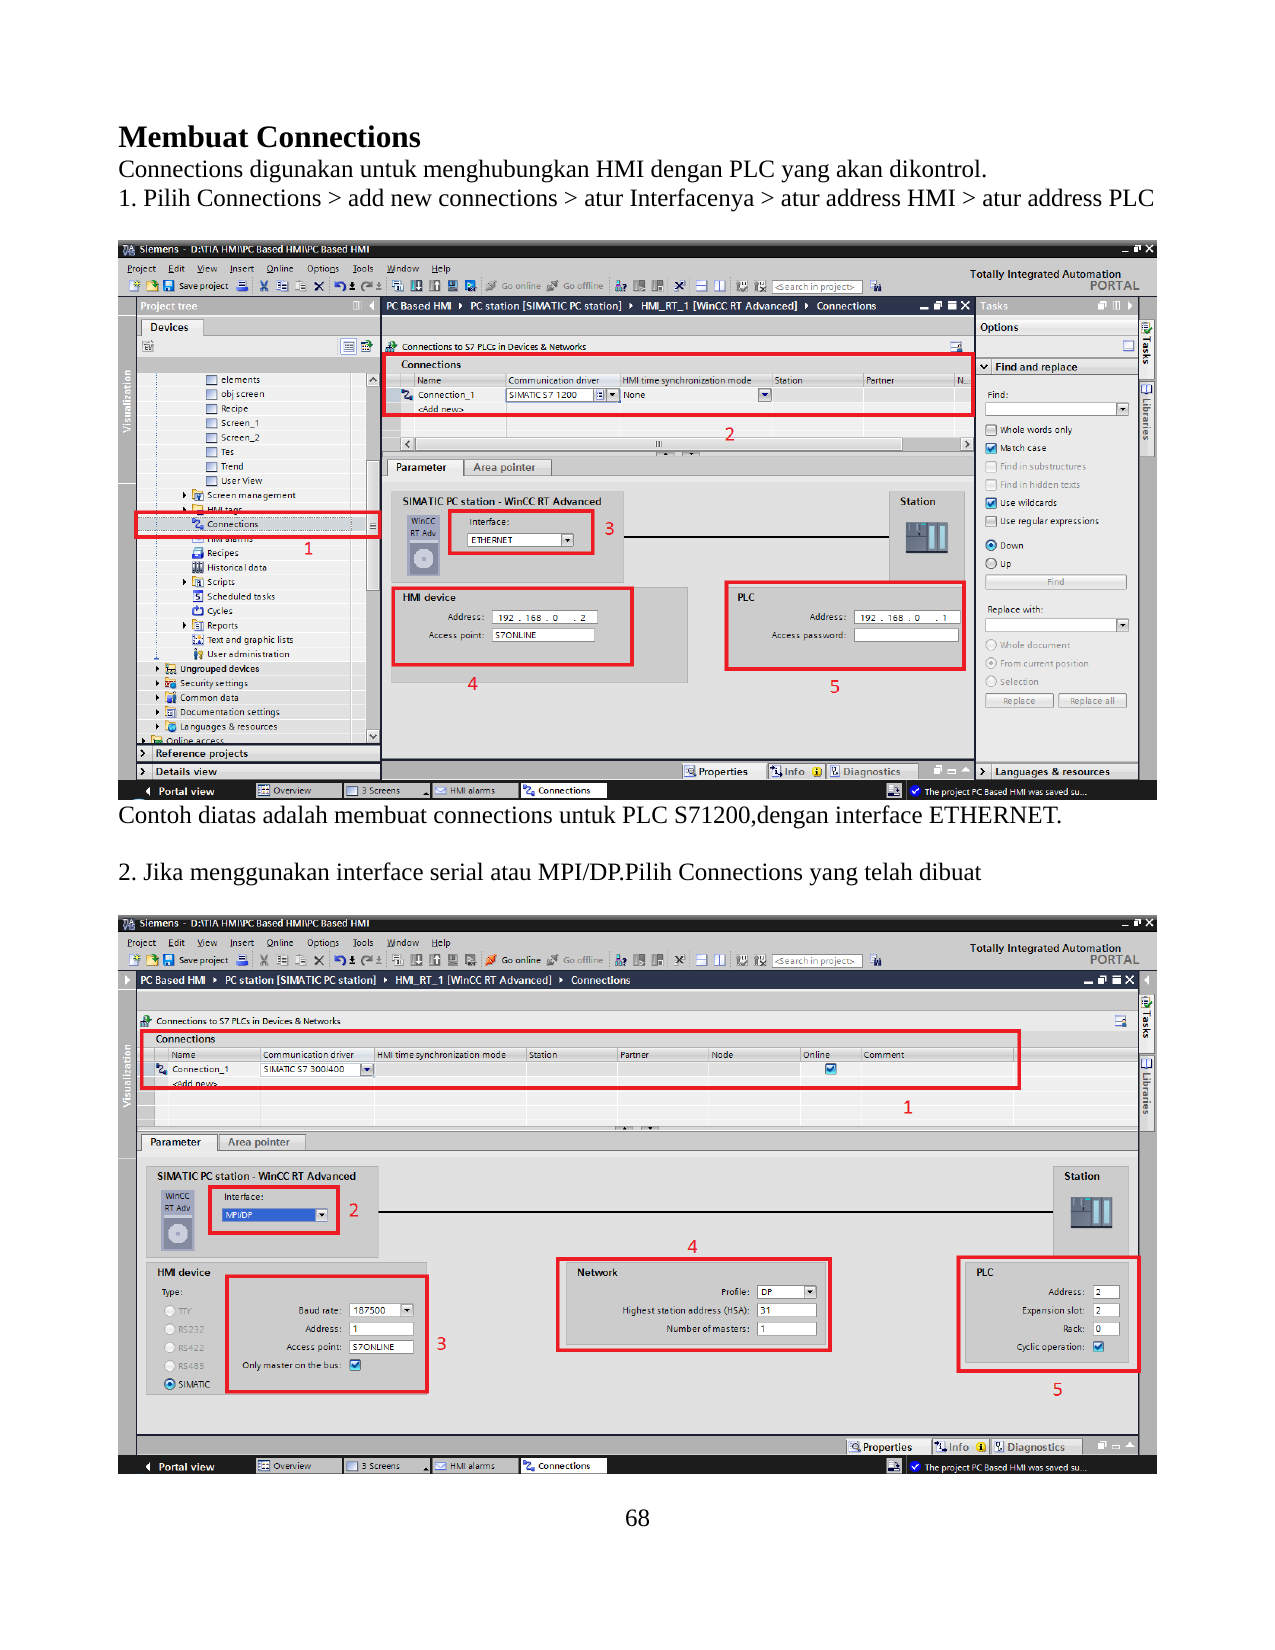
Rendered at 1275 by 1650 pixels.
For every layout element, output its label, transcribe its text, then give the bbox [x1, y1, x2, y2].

text Membuat Connections [118, 118, 1157, 154]
picture [118, 240, 1157, 800]
text 1. Pilih Connections > add new connections > atur Interfacenya > atur address HMI > atur address PLC [118, 183, 1157, 212]
text Connections digunakan untuk menghubungkan HMI dengan PLC yang akan dikontrol. [118, 154, 1157, 183]
text Contoh diatas adalah membuat connections untuk PLC S71200,dengan interface ETHERNET. [118, 800, 1157, 829]
picture [118, 915, 1157, 1474]
text 2. Jika menggunakan interface serial atau MPI/DP.Pilih Connections yang telah dibuat [118, 857, 1157, 886]
